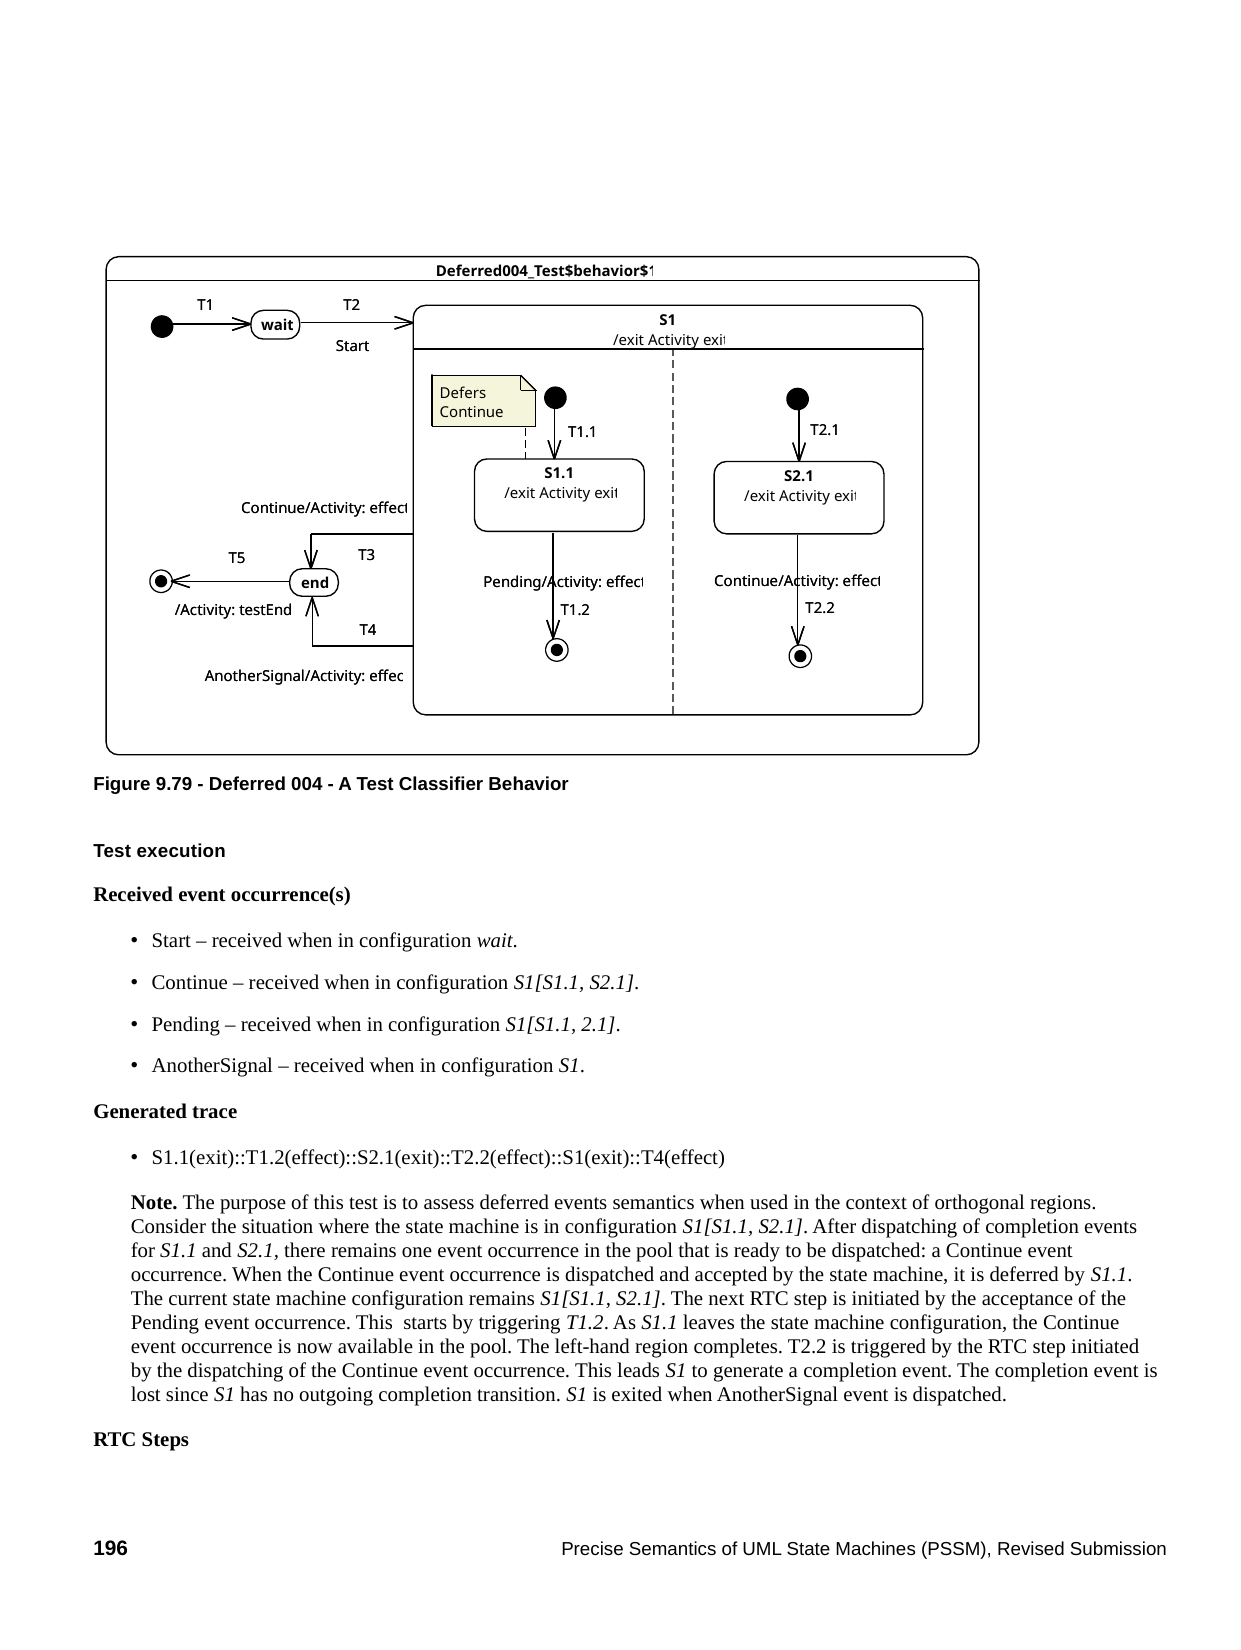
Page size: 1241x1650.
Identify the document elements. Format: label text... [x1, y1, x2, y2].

text Received event occurrence(s) [93, 882, 1164, 906]
list AnotherSignal – received when in configuration S1. [131, 1052, 1164, 1077]
text Figure 9.79 - Deferred 004 - A Test Classifier Behavior [93, 243, 993, 794]
text Generated trace [93, 1098, 1164, 1123]
subtitle Test execution [93, 840, 1164, 861]
text Note. The purpose of this test is to assess deferred events semantics when used in the context of orthogonal regions. Consider the situation where the state machine is in configuration S1[S1.1, S2.1]. After dispatching of completion events for S1.1 and S2.1, there remains one event occurrence in the pool that is ready to be dispatched: a Continue event occurrence. When the Continue event occurrence is dispatched and accepted by the state machine, it is deferred by S1.1. The current state machine configuration remains S1[S1.1, S2.1]. The next RTC step is initiated by the acceptance of the Pending event occurrence. This starts by triggering T1.2. As S1.1 leaves the state machine configuration, the Continue event occurrence is now available in the pool. The left-hand region completes. T2.2 is triggered by the RTC step initiated by the dispatching of the Continue event occurrence. This leads S1 to generate a completion event. The completion event is lost since S1 has no outgoing completion transition. S1 is exited when AnotherSignal event is dispatched. [131, 1190, 1164, 1406]
list S1.1(exit)::T1.2(effect)::S2.1(exit)::T2.2(effect)::S1(exit)::T4(effect) [131, 1144, 1164, 1169]
list Continue – received when in configuration S1[S1.1, S2.1]. [131, 969, 1164, 994]
list Pending – received when in configuration S1[S1.1, 2.1]. [131, 1011, 1164, 1036]
list Start – received when in configuration wait. [131, 927, 1164, 952]
text RTC Steps [93, 1427, 1164, 1451]
